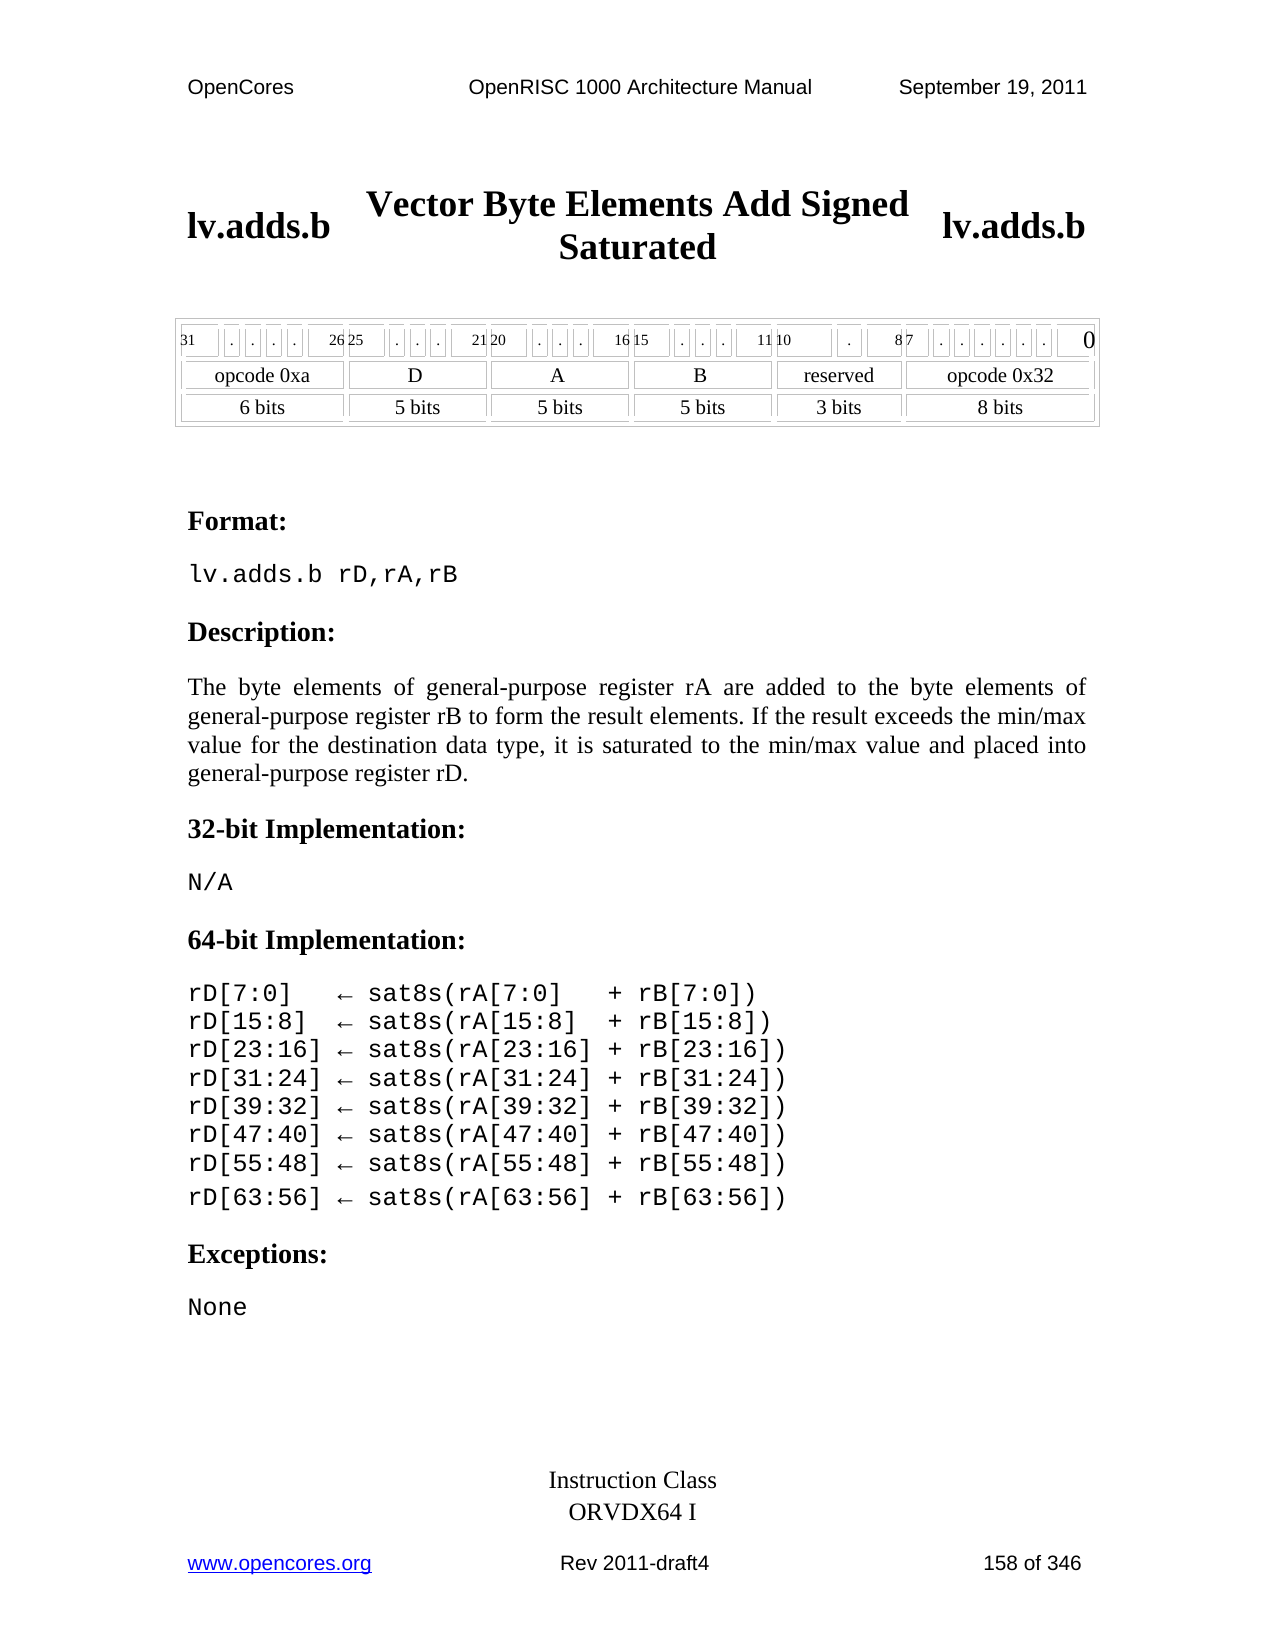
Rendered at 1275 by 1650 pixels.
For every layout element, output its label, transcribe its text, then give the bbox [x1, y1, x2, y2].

text Exceptions: [187, 1237, 1087, 1270]
text lv.adds.b rD,rA,rB [187, 561, 1087, 590]
text 64-bit Implementation: [187, 923, 1087, 955]
text None [187, 1295, 1087, 1323]
text Format: [187, 504, 1087, 536]
text Description: [187, 615, 1087, 647]
text 32-bit Implementation: [187, 812, 1087, 844]
text rD[7:0] ← sat8s(rA[7:0] + rB[7:0]) rD[15:8] ← sat8s(rA[15:8] + rB[15:8]) rD[23:16] ← sat8s(rA[23:16] + rB[23:16]) rD[31:24] ← sat8s(rA[31:24] + rB[31:24]) rD[39:32] ← sat8s(rA[39:32] + rB[39:32]) rD[47:40] ← sat8s(rA[47:40] + rB[47:40]) rD[55:48] ← sat8s(rA[55:48] + rB[55:48]) rD[63:56] ← sat8s(rA[63:56] + rB[63:56]) [187, 980, 1087, 1212]
text The byte elements of general-purpose register rA are added to the byte elements of general-purpose register rB to form the result elements. If the result exceeds the min/max value for the destination data type, it is saturated to the min/max value and placed into general-purpose register rD. [187, 672, 1087, 787]
text N/A [187, 869, 1087, 898]
